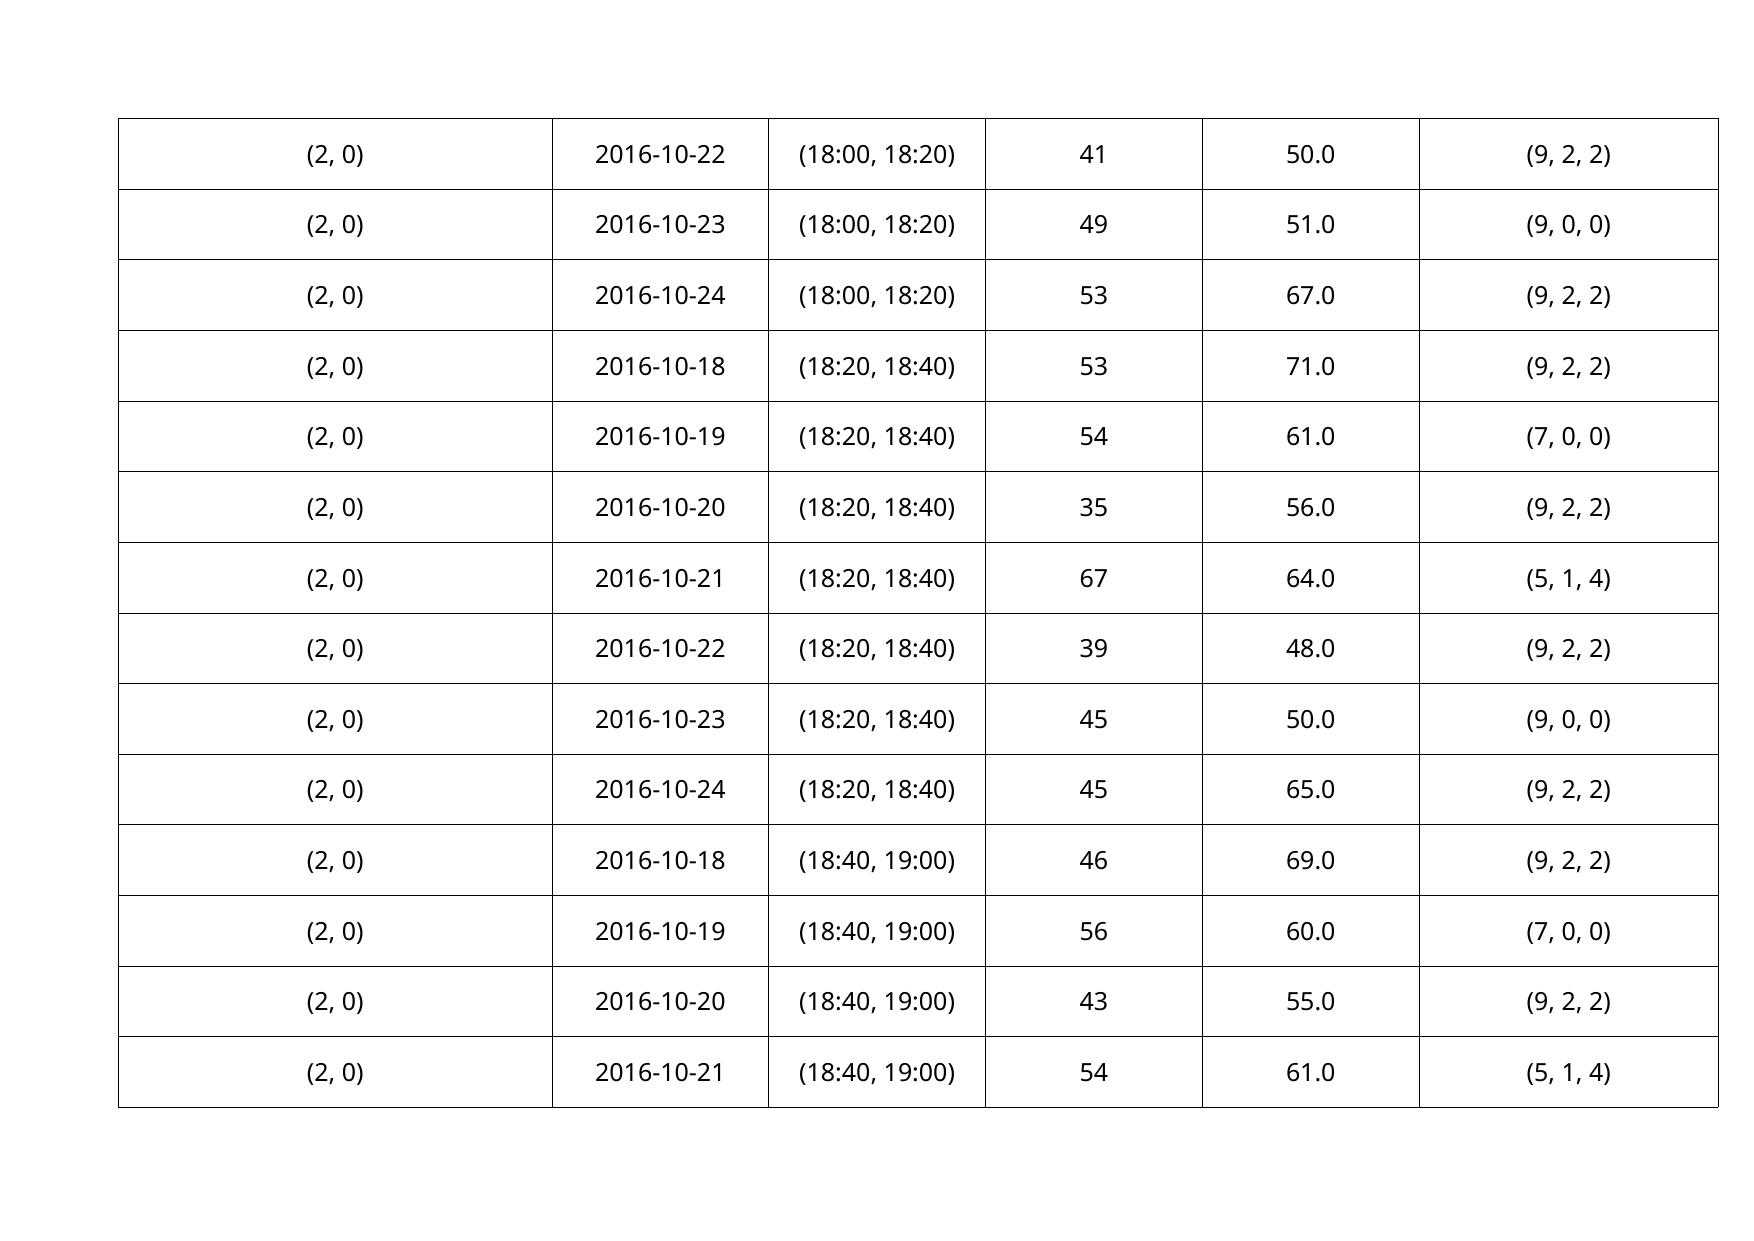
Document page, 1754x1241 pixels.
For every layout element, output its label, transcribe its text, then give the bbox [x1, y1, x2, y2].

table_cell 50.0 [1203, 119, 1419, 189]
table_cell (18:00, 18:20) [769, 260, 985, 330]
table_cell (18:00, 18:20) [769, 119, 985, 189]
table_cell 2016-10-21 [553, 543, 768, 612]
table_cell 54 [986, 402, 1202, 471]
table_cell (18:20, 18:40) [769, 543, 985, 612]
table_cell 2016-10-24 [553, 755, 768, 824]
table_cell (9, 2, 2) [1420, 967, 1718, 1036]
table_cell (2, 0) [119, 331, 552, 401]
table_cell (18:20, 18:40) [769, 331, 985, 401]
table_cell 2016-10-21 [553, 1037, 768, 1107]
table_cell 2016-10-23 [553, 684, 768, 754]
table_cell (9, 2, 2) [1420, 260, 1718, 330]
table_cell 67 [986, 543, 1202, 612]
table_cell 2016-10-19 [553, 402, 768, 471]
table_cell (9, 0, 0) [1420, 684, 1718, 754]
table_cell 65.0 [1203, 755, 1419, 824]
table_cell (9, 2, 2) [1420, 472, 1718, 542]
table_cell (7, 0, 0) [1420, 896, 1718, 966]
table_cell 55.0 [1203, 967, 1419, 1036]
table_cell (2, 0) [119, 260, 552, 330]
table_cell 35 [986, 472, 1202, 542]
table_cell 54 [986, 1037, 1202, 1107]
table_cell (18:40, 19:00) [769, 825, 985, 895]
table_cell 2016-10-22 [553, 614, 768, 683]
table_cell (9, 2, 2) [1420, 755, 1718, 824]
table_cell 45 [986, 684, 1202, 754]
table_cell (2, 0) [119, 614, 552, 683]
table_cell (18:20, 18:40) [769, 755, 985, 824]
table_cell 49 [986, 190, 1202, 259]
table_cell 2016-10-22 [553, 119, 768, 189]
table_cell (2, 0) [119, 543, 552, 612]
table_cell (9, 2, 2) [1420, 331, 1718, 401]
table_cell 2016-10-23 [553, 190, 768, 259]
table_cell 53 [986, 260, 1202, 330]
table_cell (5, 1, 4) [1420, 1037, 1718, 1107]
table_cell (2, 0) [119, 896, 552, 966]
table_cell 61.0 [1203, 1037, 1419, 1107]
table_cell (18:20, 18:40) [769, 684, 985, 754]
table_cell 39 [986, 614, 1202, 683]
table_cell (18:40, 19:00) [769, 896, 985, 966]
table_cell 2016-10-19 [553, 896, 768, 966]
table_cell 48.0 [1203, 614, 1419, 683]
table_cell (9, 2, 2) [1420, 614, 1718, 683]
table_cell (9, 2, 2) [1420, 825, 1718, 895]
table_cell 56.0 [1203, 472, 1419, 542]
table_cell 2016-10-20 [553, 967, 768, 1036]
table_cell (2, 0) [119, 684, 552, 754]
table_cell (2, 0) [119, 402, 552, 471]
table_cell (2, 0) [119, 472, 552, 542]
table_cell 51.0 [1203, 190, 1419, 259]
table_cell 67.0 [1203, 260, 1419, 330]
table_cell (5, 1, 4) [1420, 543, 1718, 612]
table_cell (18:20, 18:40) [769, 472, 985, 542]
table_cell (2, 0) [119, 1037, 552, 1107]
table_cell 45 [986, 755, 1202, 824]
table_cell 43 [986, 967, 1202, 1036]
table_cell 2016-10-20 [553, 472, 768, 542]
table_cell (2, 0) [119, 967, 552, 1036]
table_cell 61.0 [1203, 402, 1419, 471]
table_cell 56 [986, 896, 1202, 966]
table_cell (2, 0) [119, 755, 552, 824]
table_cell 2016-10-24 [553, 260, 768, 330]
table_cell (18:40, 19:00) [769, 967, 985, 1036]
table_cell 53 [986, 331, 1202, 401]
table_cell 71.0 [1203, 331, 1419, 401]
table_cell 60.0 [1203, 896, 1419, 966]
table_cell (2, 0) [119, 825, 552, 895]
table_cell 41 [986, 119, 1202, 189]
table_cell 2016-10-18 [553, 825, 768, 895]
table_cell 2016-10-18 [553, 331, 768, 401]
table_cell (2, 0) [119, 119, 552, 189]
table_cell 46 [986, 825, 1202, 895]
table_cell 69.0 [1203, 825, 1419, 895]
table_cell 50.0 [1203, 684, 1419, 754]
table_cell (18:20, 18:40) [769, 402, 985, 471]
table_cell (9, 2, 2) [1420, 119, 1718, 189]
table_cell (18:40, 19:00) [769, 1037, 985, 1107]
table_cell (18:00, 18:20) [769, 190, 985, 259]
table_cell 64.0 [1203, 543, 1419, 612]
table_cell (2, 0) [119, 190, 552, 259]
table_cell (18:20, 18:40) [769, 614, 985, 683]
table_cell (7, 0, 0) [1420, 402, 1718, 471]
table_cell (9, 0, 0) [1420, 190, 1718, 259]
